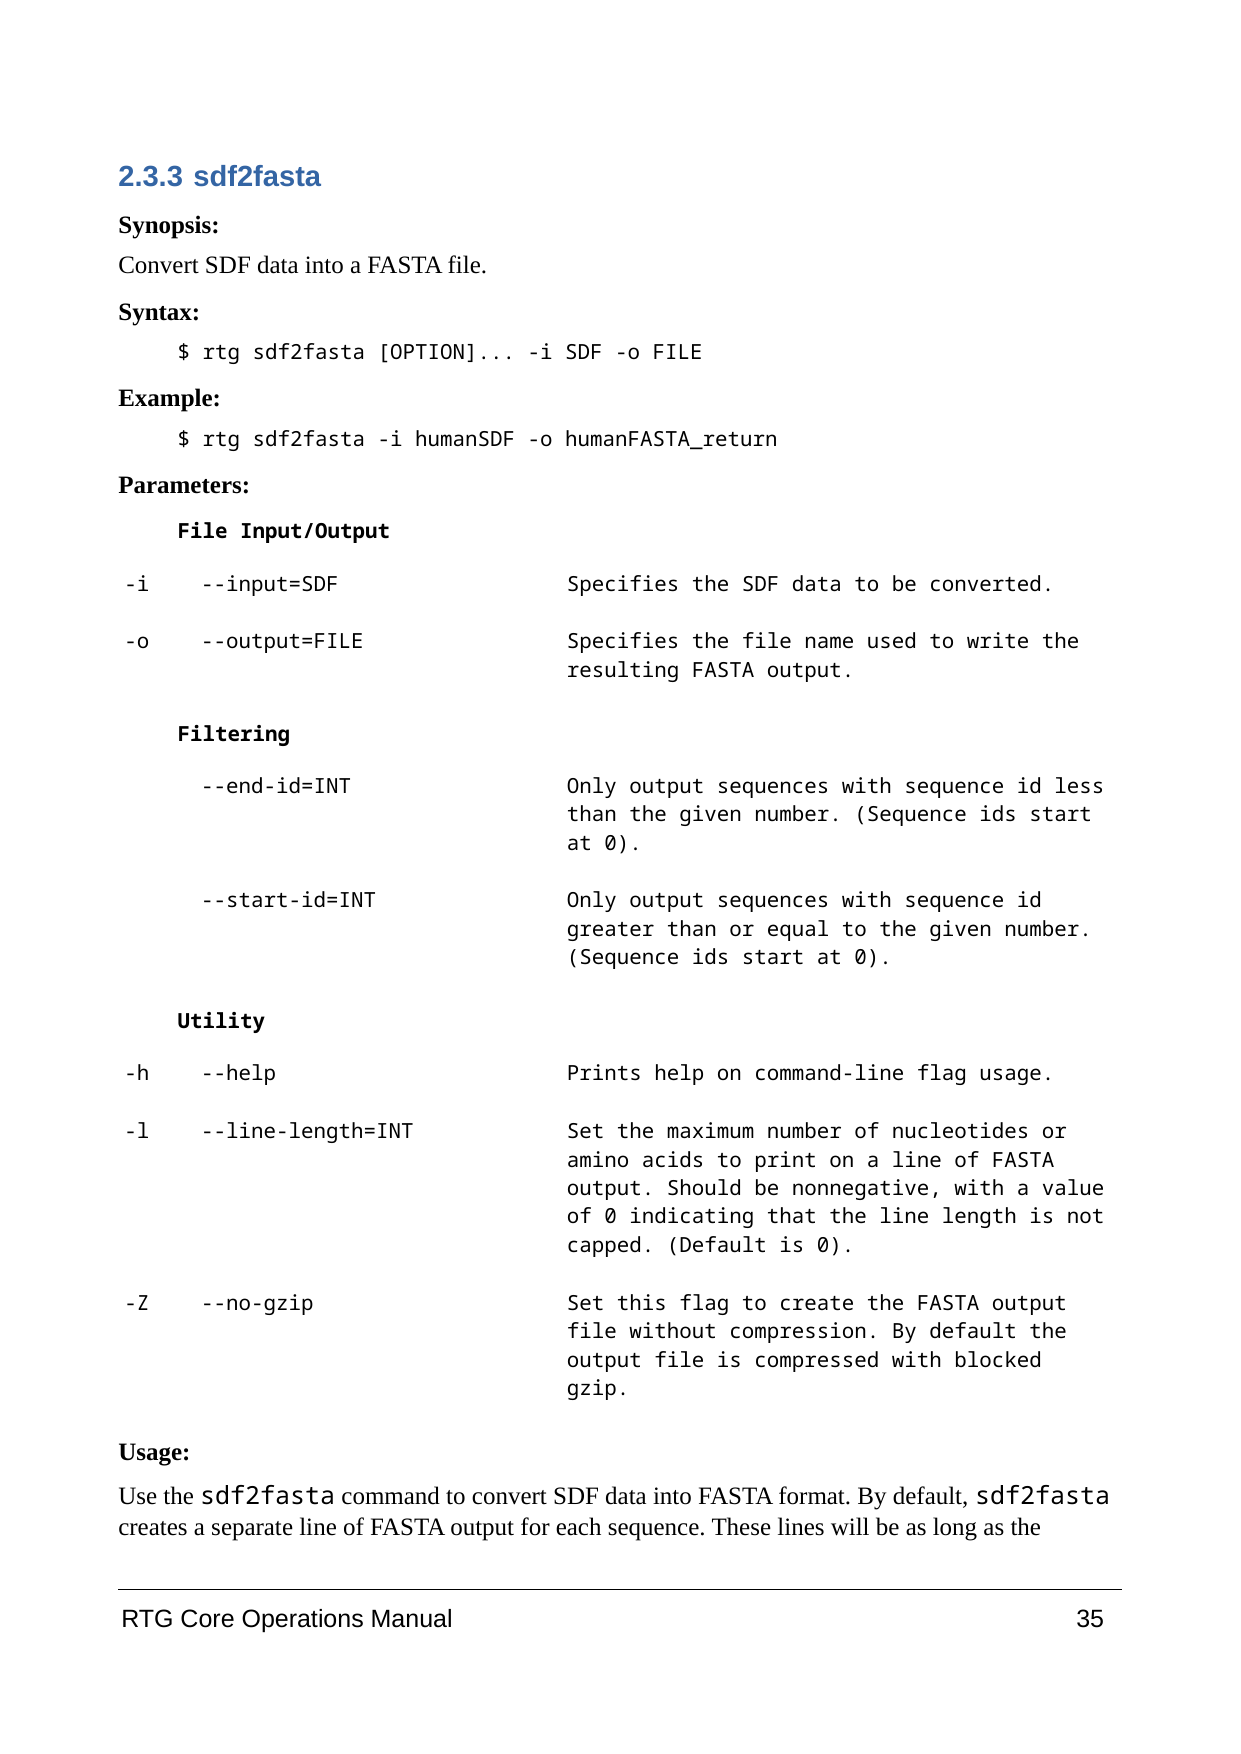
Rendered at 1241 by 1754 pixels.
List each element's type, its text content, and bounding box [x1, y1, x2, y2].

table_cell Set this flag to create the FASTA output file without compression. By default the output file is compressed with blocked gzip. [561, 1276, 1122, 1419]
table_header --input=SDF [195, 557, 561, 615]
subtitle Usage: [118, 1437, 1122, 1466]
table_header Prints help on command-line flag usage. [561, 1047, 1122, 1104]
table_header --end-id=INT [195, 759, 561, 874]
table_header --help [195, 1047, 561, 1104]
table_cell --line-length=INT [195, 1105, 561, 1276]
text Utility [177, 1006, 1122, 1035]
table_header Only output sequences with sequence id less than the given number. (Sequence ids start at 0). [561, 759, 1122, 874]
table_cell --output=FILE [195, 615, 561, 701]
table_cell --no-gzip [195, 1276, 561, 1419]
table_cell [118, 874, 195, 989]
table_cell Only output sequences with sequence id greater than or equal to the given number. (Sequence ids start at 0). [561, 874, 1122, 989]
table_cell -l [118, 1105, 195, 1276]
table_cell -Z [118, 1276, 195, 1419]
text Convert SDF data into a FASTA file. [118, 250, 1122, 279]
subtitle Parameters: [118, 470, 1122, 499]
text Filtering [177, 719, 1122, 747]
table_cell --start-id=INT [195, 874, 561, 989]
table_header -h [118, 1047, 195, 1104]
text $ rtg sdf2fasta -i humanSDF -o humanFASTA_return [177, 424, 1122, 452]
table_cell Set the maximum number of nucleotides or amino acids to print on a line of FASTA output. Should be nonnegative, with a value of 0 indicating that the line length is not capped. (Default is 0). [561, 1105, 1122, 1276]
table_header -i [118, 557, 195, 615]
text Use the sdf2fasta command to convert SDF data into FASTA format. By default, sdf2fasta creates a separate line of FASTA output for each sequence. These lines will be as long as the [118, 1478, 1122, 1540]
subtitle Syntax: [118, 297, 1122, 326]
subtitle sdf2fasta [118, 159, 1122, 192]
table_cell Specifies the file name used to write the resulting FASTA output. [561, 615, 1122, 701]
table_header [118, 759, 195, 874]
text $ rtg sdf2fasta [OPTION]... -i SDF -o FILE [177, 337, 1122, 366]
subtitle Example: [118, 383, 1122, 412]
subtitle Synopsis: [118, 210, 1122, 239]
table_header Specifies the SDF data to be converted. [561, 557, 1122, 615]
text File Input/Output [177, 517, 1122, 545]
table_cell -o [118, 615, 195, 701]
